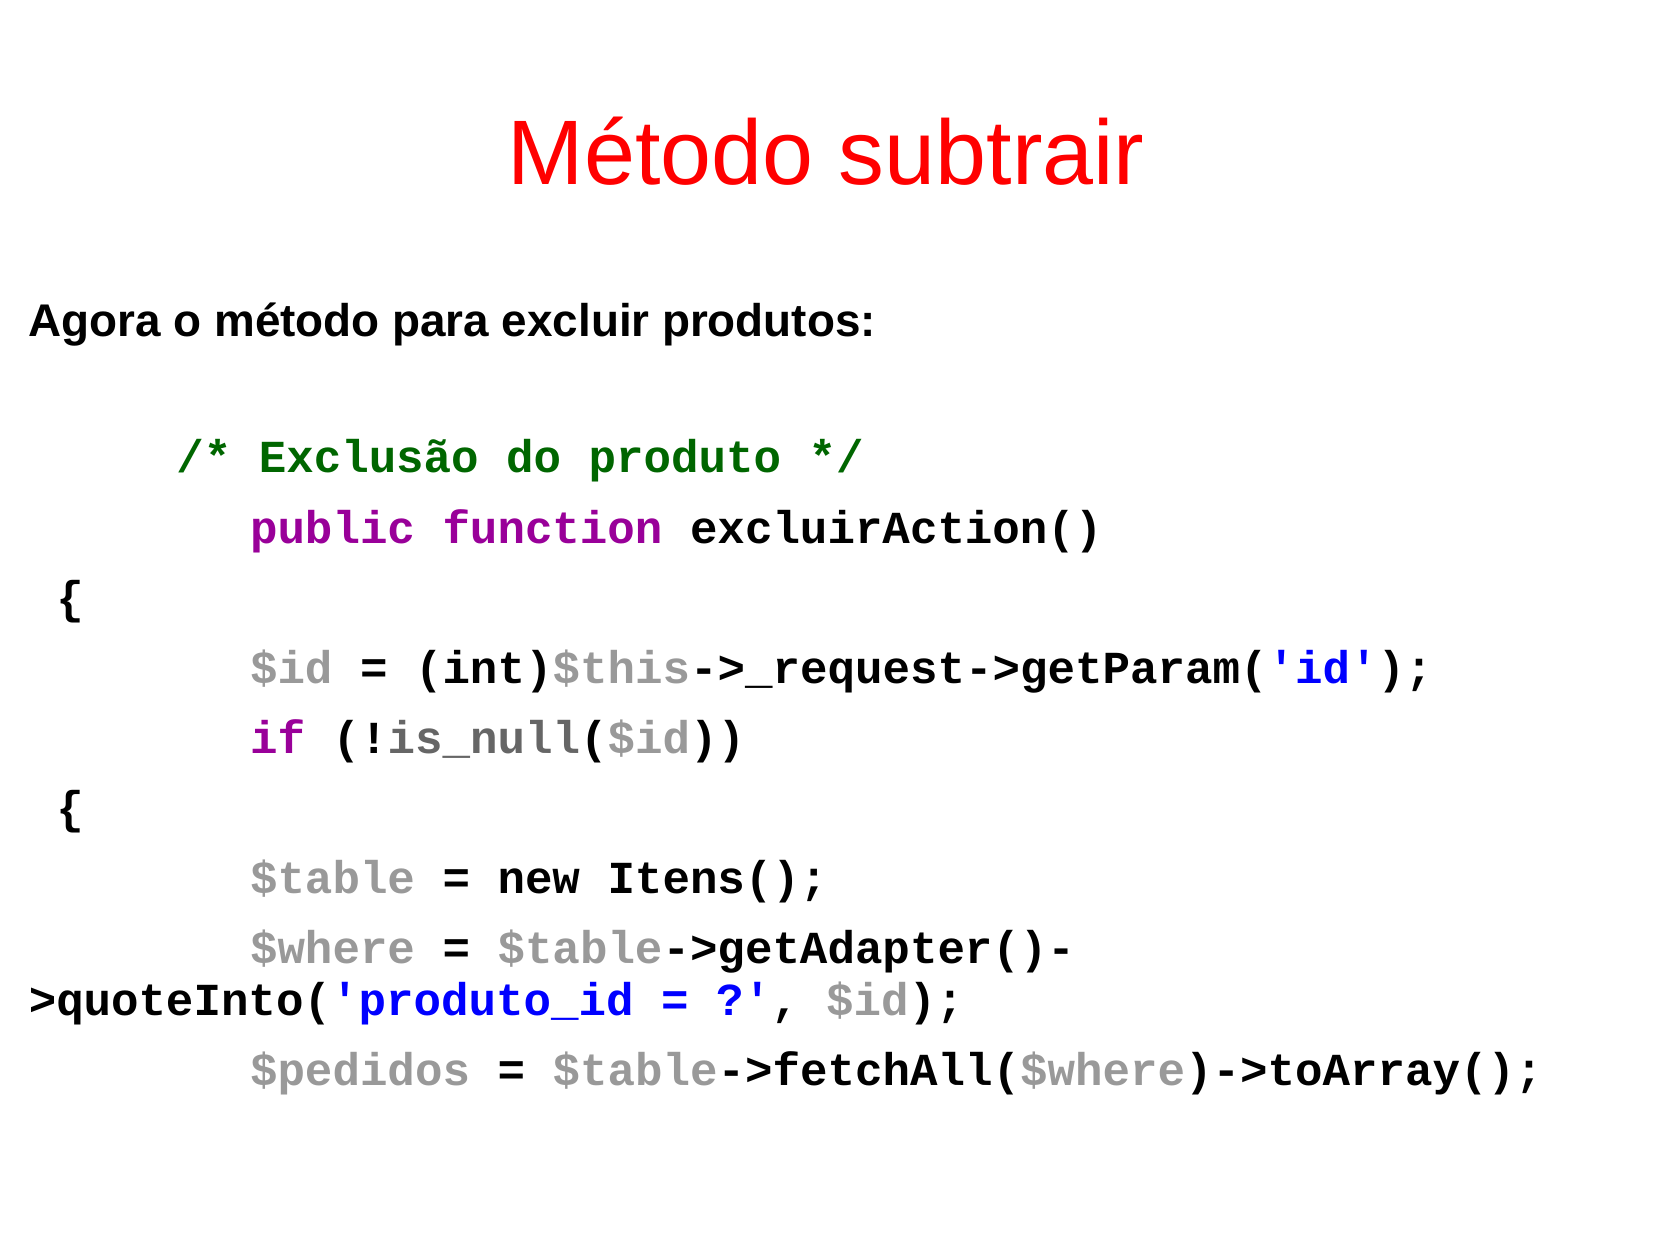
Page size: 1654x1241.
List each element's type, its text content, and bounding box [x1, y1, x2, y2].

list Agora o método para excluir produtos: /* Exclusão do produto */ public function excluirAction() { $id = (int)$this->_request->getParam('id'); if (!is_null($id)) { $table = new Itens(); $where = $table->getAdapter()->quoteInto('produto_id = ?', $id); $pedidos = $table->fetchAll($where)->toArray(); [28, 295, 1636, 1229]
title Método subtrair [82, 49, 1571, 257]
